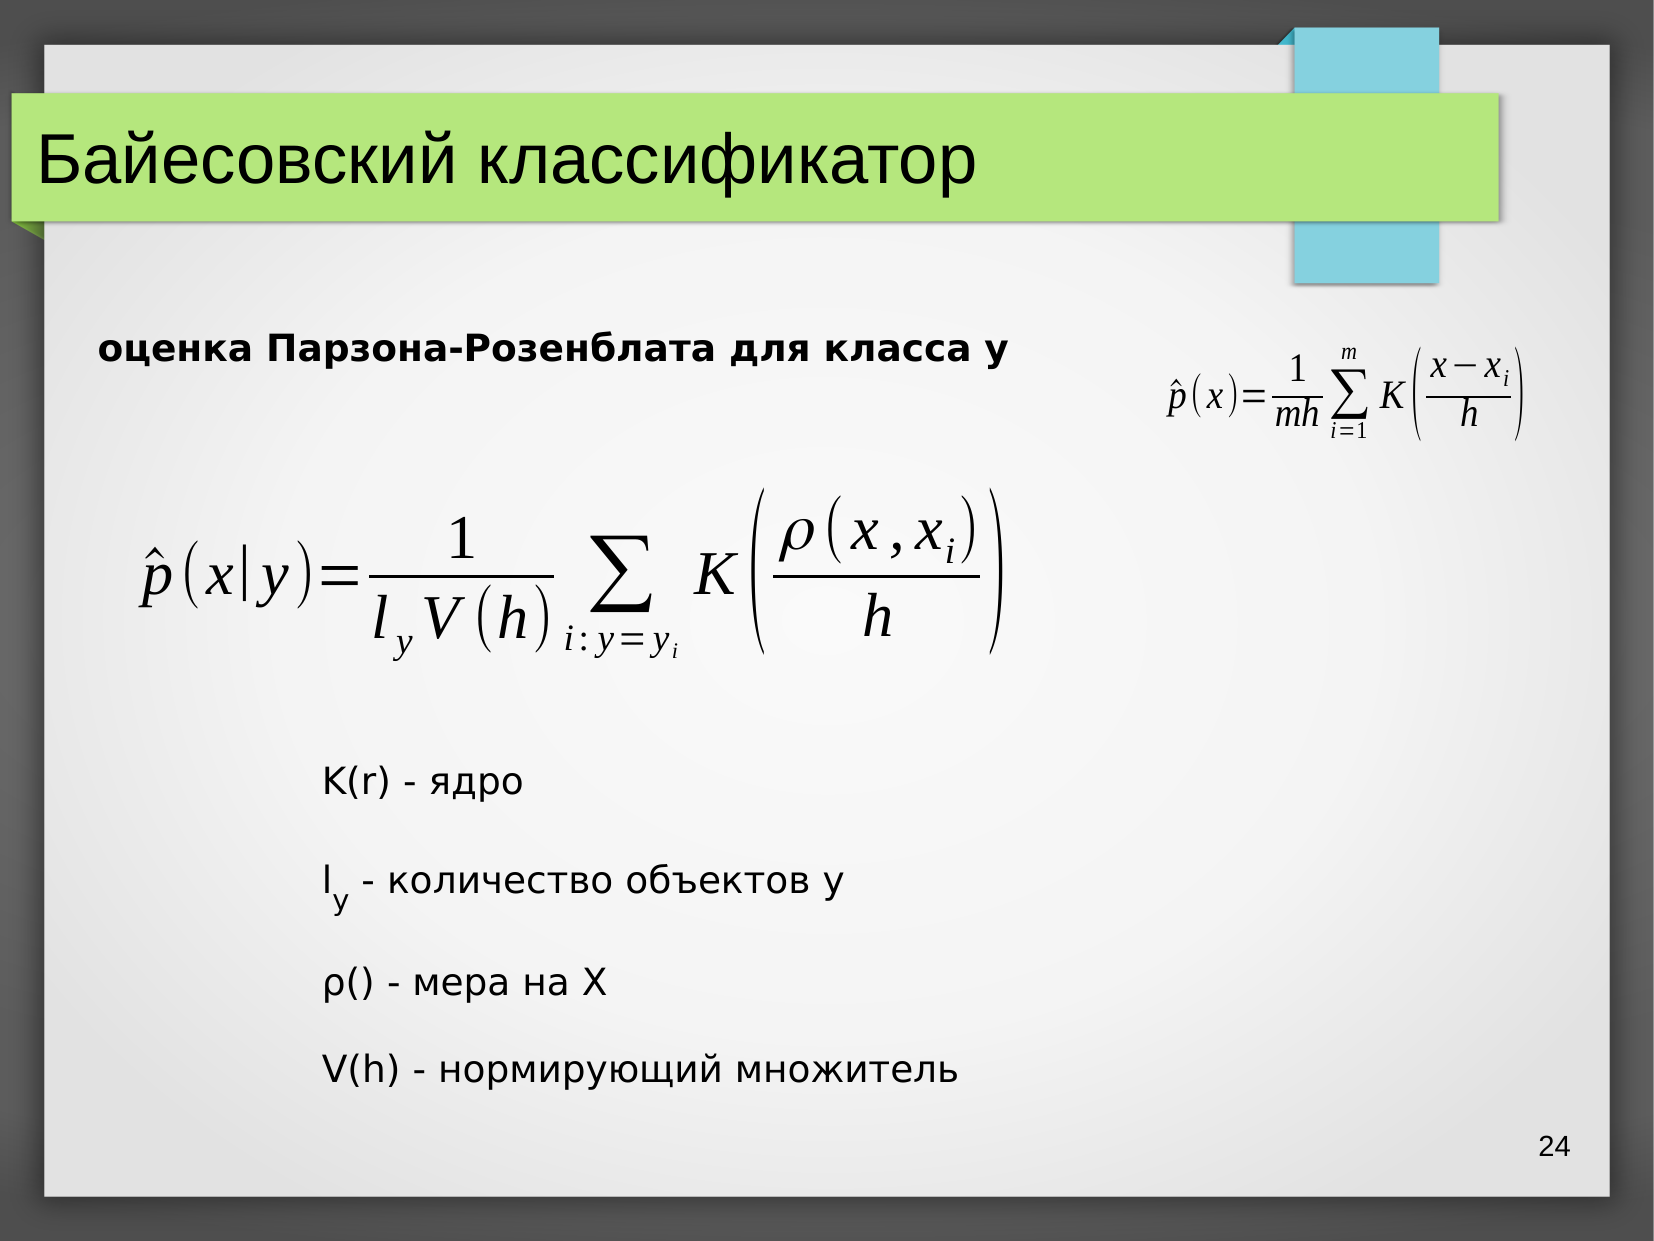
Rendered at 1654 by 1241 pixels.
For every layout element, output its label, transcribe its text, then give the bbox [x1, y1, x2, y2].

chart [1157, 342, 1534, 447]
text_box K(r) - ядро ly - количество объектов y ρ() - мера на X V(h) - нормирующий множитель [307, 752, 1111, 1099]
picture [0, 0, 1654, 1241]
title Байесовский классификатор [35, 118, 1489, 200]
chart [129, 484, 1014, 664]
text_box оценка Парзона-Розенблата для класса y [82, 318, 1040, 407]
